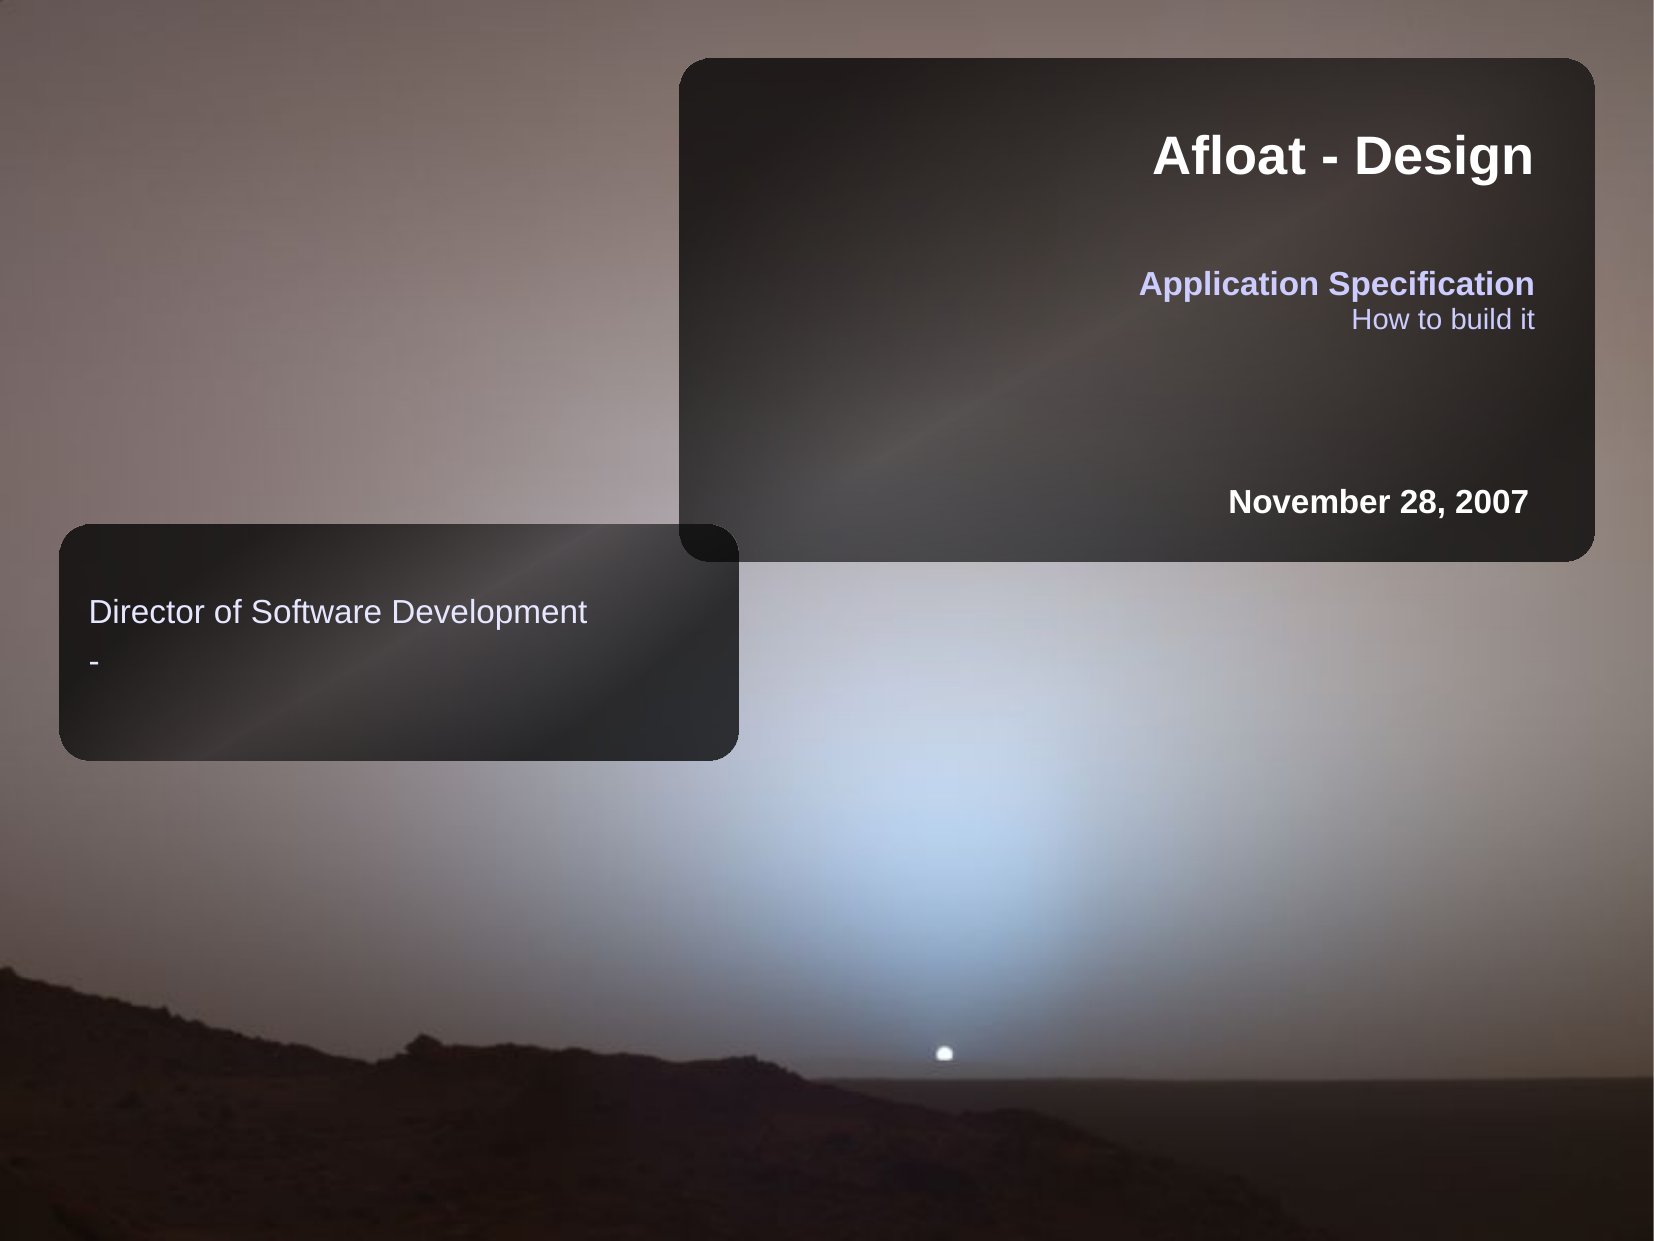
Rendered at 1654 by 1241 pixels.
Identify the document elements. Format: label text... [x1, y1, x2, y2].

picture [0, 0, 1654, 1241]
title Afloat - Design [740, 88, 1536, 223]
